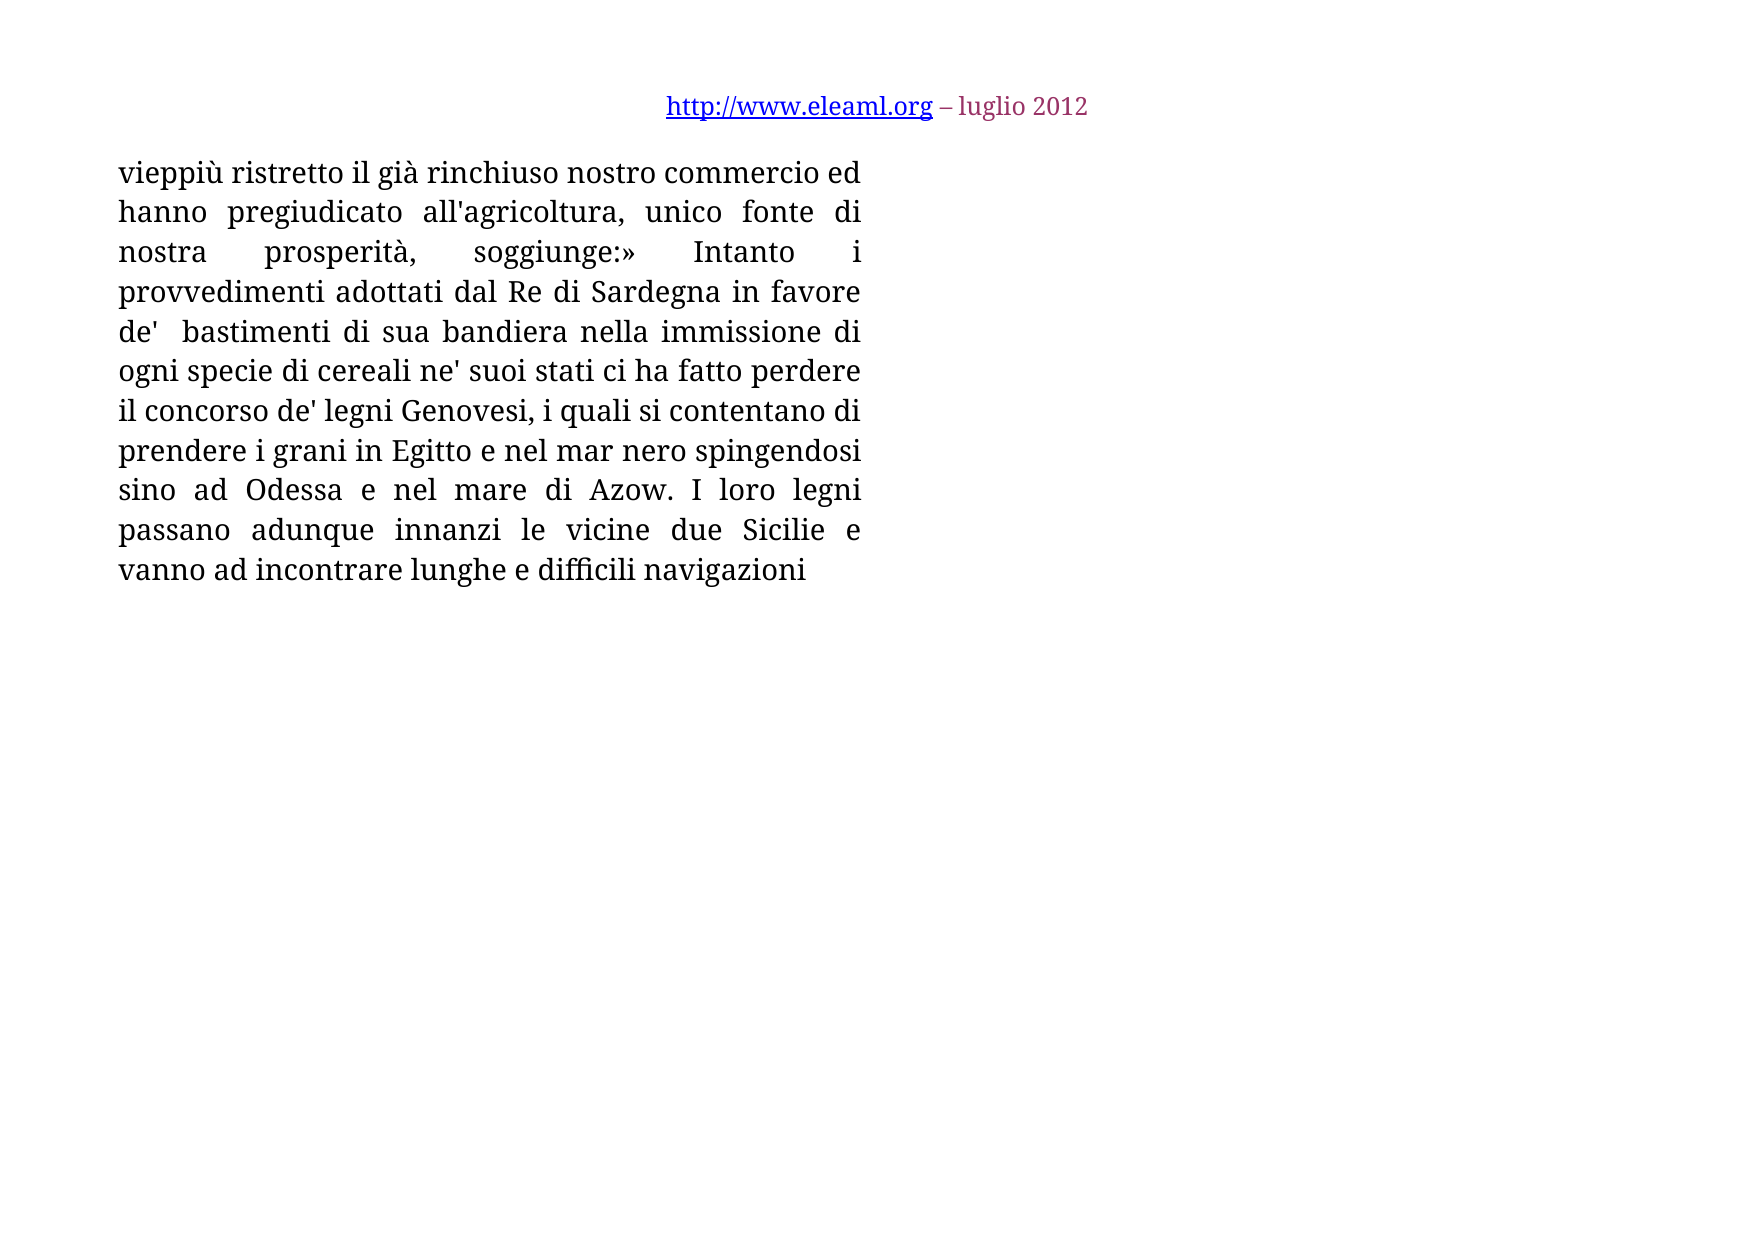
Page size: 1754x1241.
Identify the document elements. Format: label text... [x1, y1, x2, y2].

text vieppiù ristretto il già rinchiuso nostro commercio ed hanno pregiudicato all'agricoltura, unico fonte di nostra prosperità, soggiunge:» Intanto i provvedimenti adottati dal Re di Sardegna in favore de' bastimenti di sua bandiera nella immissione di ogni specie di cereali ne' suoi stati ci ha fatto perdere il concorso de' legni Genovesi, i quali si contentano di prendere i grani in Egitto e nel mar nero spingendosi sino ad Odessa e nel mare di Azow. I loro legni passano adunque innanzi le vicine due Sicilie e vanno ad incontrare lunghe e difficili navigazioni [118, 152, 862, 589]
